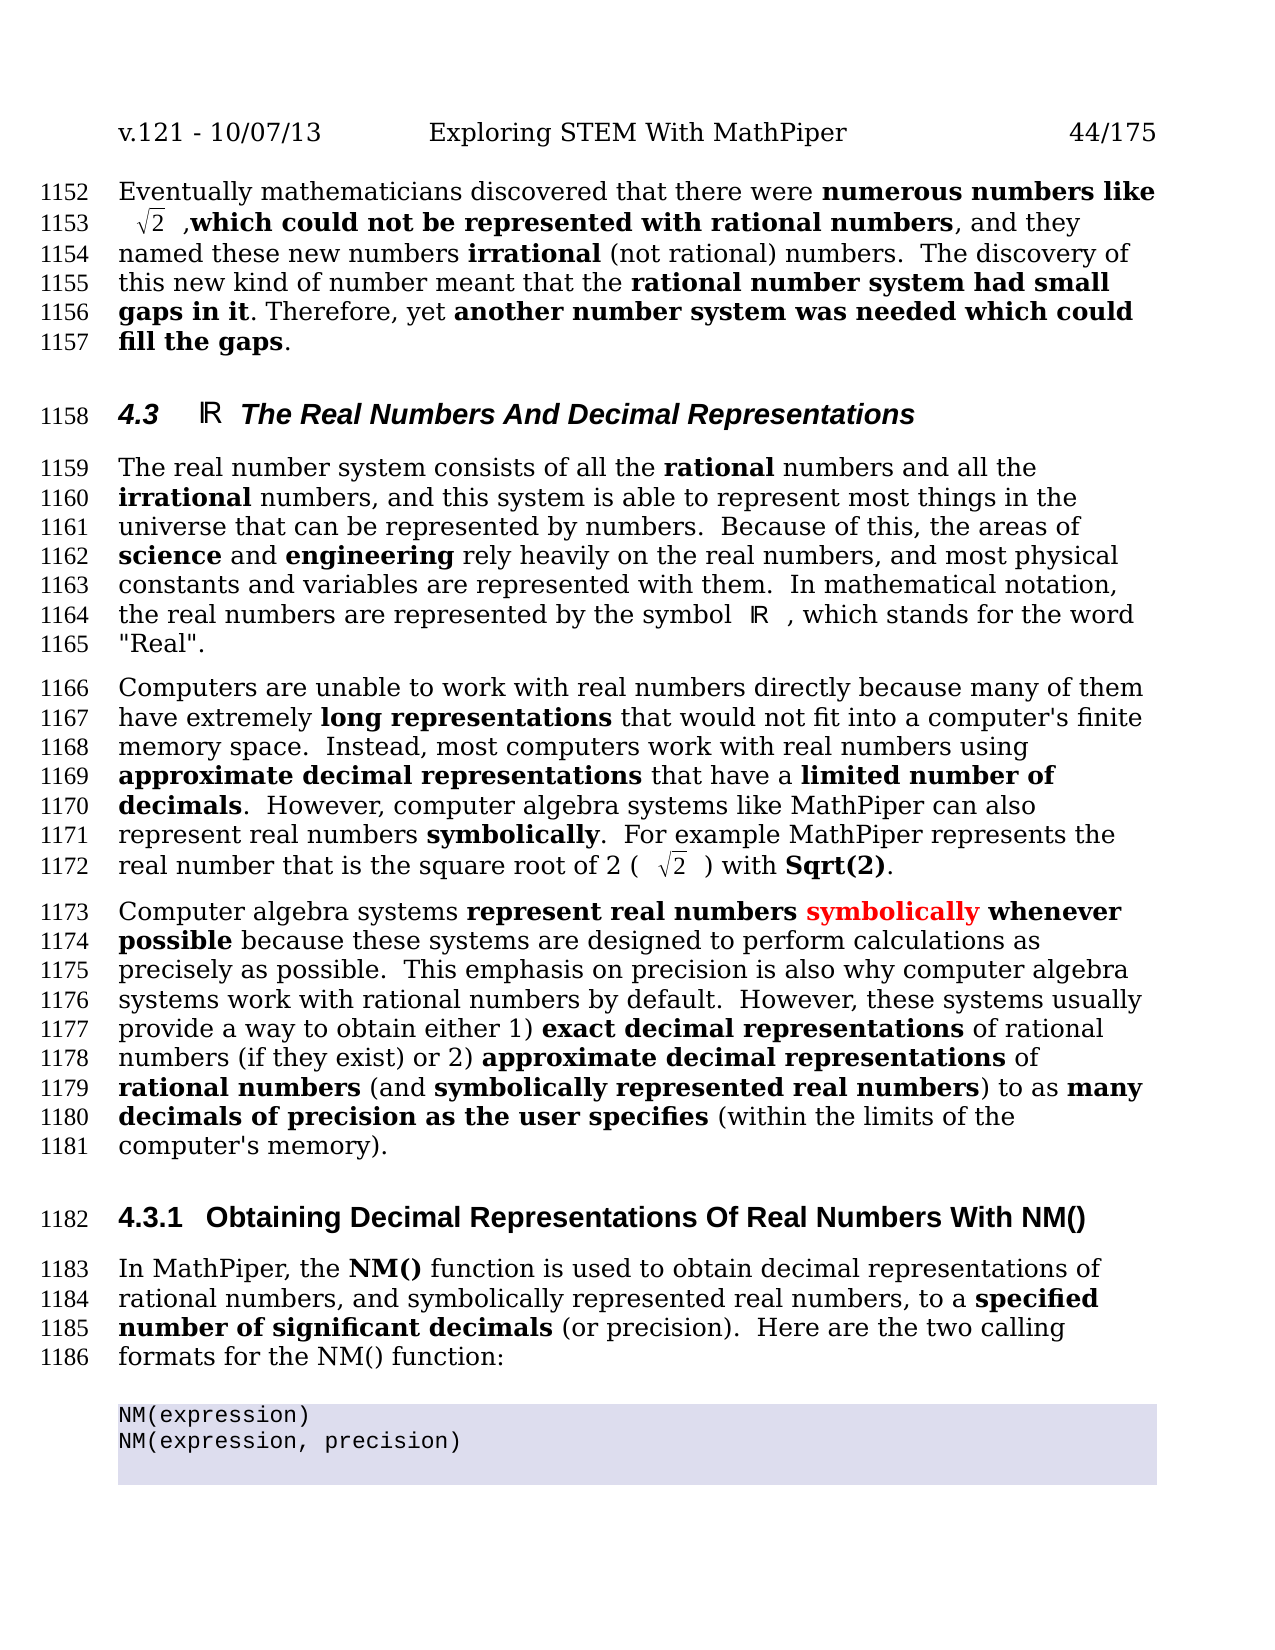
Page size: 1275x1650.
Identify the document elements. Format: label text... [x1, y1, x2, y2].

text Computers are unable to work with real numbers directly because many of them have extremely long representations that would not fit into a computer's finite memory space. Instead, most computers work with real numbers using approximate decimal representations that have a limited number of decimals. However, computer algebra systems like MathPiper can also represent real numbers symbolically. For example MathPiper represents the real number that is the square root of 2 () with Sqrt(2). [118, 674, 1157, 882]
text Computer algebra systems represent real numbers symbolically whenever possible because these systems are designed to perform calculations as precisely as possible. This emphasis on precision is also why computer algebra systems work with rational numbers by default. However, these systems usually provide a way to obtain either 1) exact decimal representations of rational numbers (if they exist) or 2) approximate decimal representations of rational numbers (and symbolically represented real numbers) to as many decimals of precision as the user specifies (within the limits of the computer's memory). [118, 897, 1157, 1161]
text The real number system consists of all the rational numbers and all the irrational numbers, and this system is able to represent most things in the universe that can be represented by numbers. Because of this, the areas of science and engineering rely heavily on the real numbers, and most physical constants and variables are represented with them. In mathematical notation, the real numbers are represented by the symbol, which stands for the word "Real". [118, 453, 1157, 659]
subtitle Obtaining Decimal Representations Of Real Numbers With NM() [118, 1200, 1157, 1233]
text Eventually mathematicians discovered that there were numerous numbers like,which could not be represented with rational numbers, and they named these new numbers irrational (not rational) numbers. The discovery of this new kind of number meant that the rational number system had small gaps in it. Therefore, yet another number system was needed which could fill the gaps. [118, 177, 1157, 356]
text In MathPiper, the NM() function is used to obtain decimal representations of rational numbers, and symbolically represented real numbers, to a specified number of significant decimals (or precision). Here are the two calling formats for the NM() function: [118, 1254, 1157, 1371]
subtitle The Real Numbers And Decimal Representations [118, 395, 1157, 432]
table_header NM(expression) NM(expression, precision) [118, 1404, 1157, 1485]
